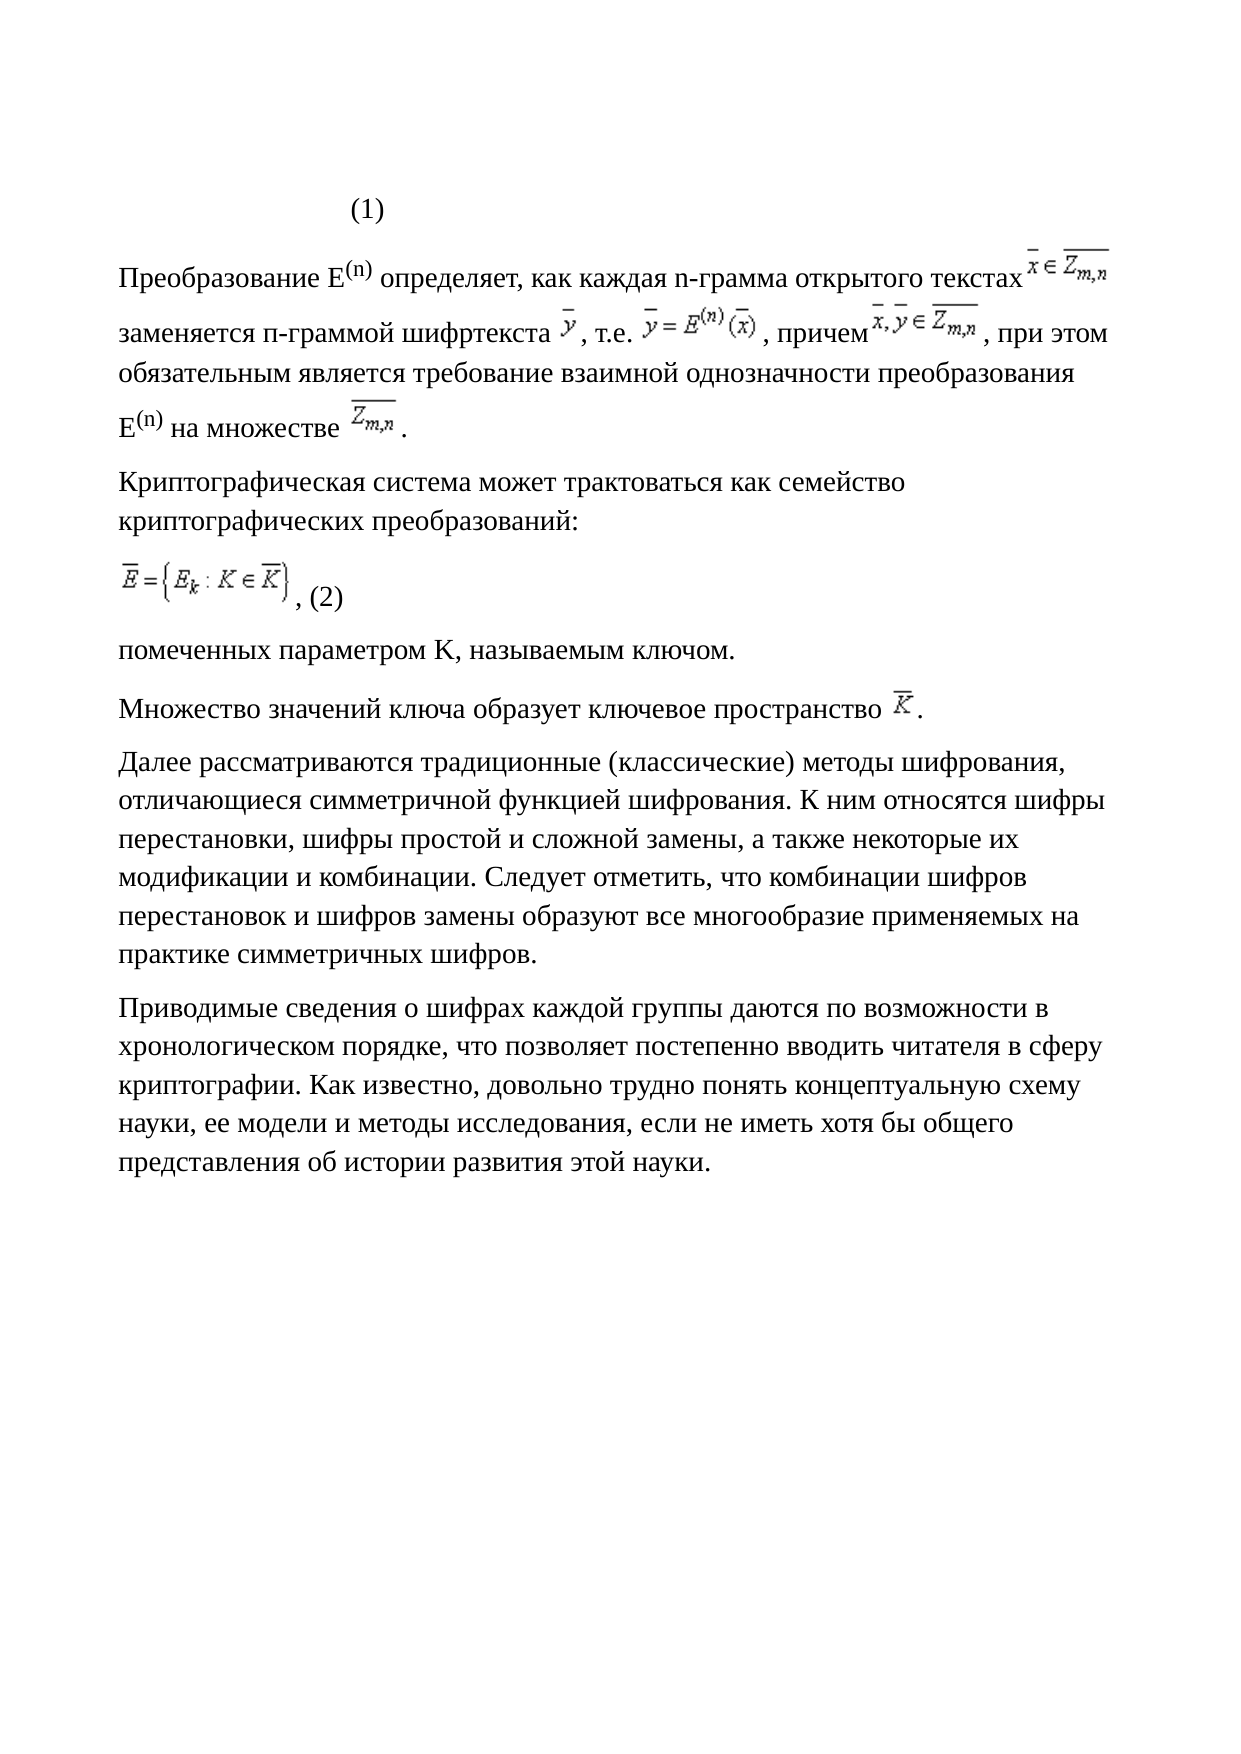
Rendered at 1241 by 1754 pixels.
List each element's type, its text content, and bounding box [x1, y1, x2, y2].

picture [347, 394, 401, 438]
picture [1023, 243, 1114, 288]
text Преобразование E(n) определяет, как каждая n-грамма открытого текстах заменяется п-граммой шифртекста , т.е. , причем, при этом обязательным является требование взаимной однозначности преобразования E(n) на множестве . [118, 244, 1122, 444]
text Приводимые сведения о шифрах каждой группы даются по возможности в хронологическом порядке, что позволяет постепенно вводить читателя в сферу криптографии. Как известно, довольно трудно понять концептуальную схему науки, ее модели и методы исследования, если не иметь хотя бы общего представления об истории развития этой науки. [118, 990, 1122, 1177]
picture [640, 302, 763, 343]
text помеченных параметром K, называемым ключом. [118, 632, 1122, 666]
picture [889, 685, 917, 718]
text , (2) [118, 556, 1122, 612]
picture [558, 303, 581, 343]
text Криптографическая система может трактоваться как семейство криптографических преобразований: [118, 464, 1122, 537]
picture [118, 556, 295, 607]
text Далее рассматриваются традиционные (классические) методы шифрования, отличающиеся симметричной функцией шифрования. К ним относятся шифры перестановки, шифры простой и сложной замены, а также некоторые их модификации и комбинации. Следует отметить, что комбинации шифров перестановок и шифров замены образуют все многообразие применяемых на практике симметричных шифров. [118, 744, 1122, 970]
picture [868, 298, 983, 343]
text Множество значений ключа образует ключевое пространство . [118, 685, 1122, 724]
text (1) [118, 118, 1122, 224]
